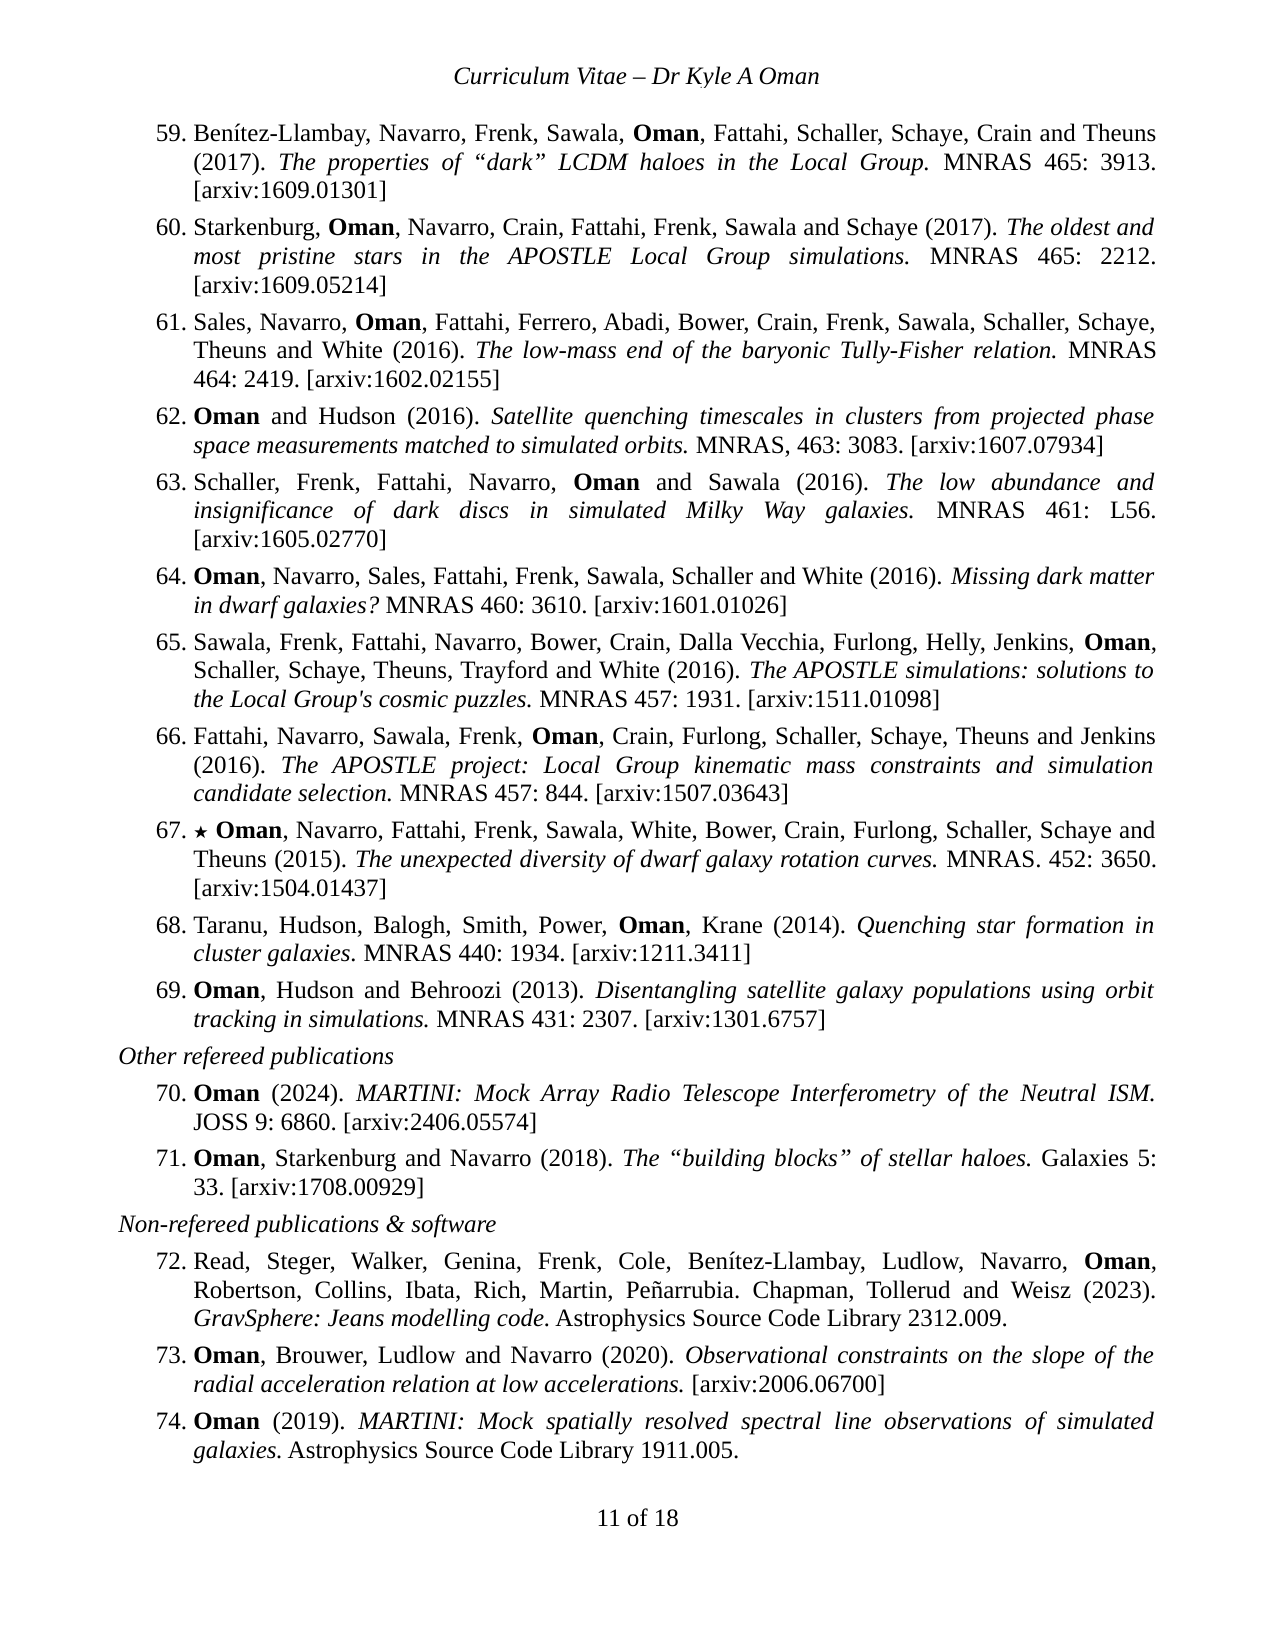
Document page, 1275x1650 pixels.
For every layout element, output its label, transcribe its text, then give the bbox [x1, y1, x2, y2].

list Oman (2024). MARTINI: Mock Array Radio Telescope Interferometry of the Neutral ISM. JOSS 9: 6860. [arxiv:2406.05574] [156, 1078, 1157, 1135]
list Starkenburg, Oman, Navarro, Crain, Fattahi, Frenk, Sawala and Schaye (2017). The oldest and most pristine stars in the APOSTLE Local Group simulations. MNRAS 465: 2212. [arxiv:1609.05214] [156, 212, 1157, 298]
list Oman, Hudson and Behroozi (2013). Disentangling satellite galaxy populations using orbit tracking in simulations. MNRAS 431: 2307. [arxiv:1301.6757] [156, 975, 1157, 1033]
list Oman (2019). MARTINI: Mock spatially resolved spectral line observations of simulated galaxies. Astrophysics Source Code Library 1911.005. [156, 1406, 1157, 1463]
text Other refereed publications [118, 1041, 1157, 1070]
list Sales, Navarro, Oman, Fattahi, Ferrero, Abadi, Bower, Crain, Frenk, Sawala, Schaller, Schaye, Theuns and White (2016). The low-mass end of the baryonic Tully-Fisher relation. MNRAS 464: 2419. [arxiv:1602.02155] [156, 307, 1157, 393]
list Oman, Brouwer, Ludlow and Navarro (2020). Observational constraints on the slope of the radial acceleration relation at low accelerations. [arxiv:2006.06700] [156, 1340, 1157, 1398]
list Sawala, Frenk, Fattahi, Navarro, Bower, Crain, Dalla Vecchia, Furlong, Helly, Jenkins, Oman, Schaller, Schaye, Theuns, Trayford and White (2016). The APOSTLE simulations: solutions to the Local Group's cosmic puzzles. MNRAS 457: 1931. [arxiv:1511.01098] [156, 627, 1157, 713]
list Benítez-Llambay, Navarro, Frenk, Sawala, Oman, Fattahi, Schaller, Schaye, Crain and Theuns (2017). The properties of “dark” LCDM haloes in the Local Group. MNRAS 465: 3913. [arxiv:1609.01301] [156, 118, 1157, 204]
list Fattahi, Navarro, Sawala, Frenk, Oman, Crain, Furlong, Schaller, Schaye, Theuns and Jenkins (2016). The APOSTLE project: Local Group kinematic mass constraints and simulation candidate selection. MNRAS 457: 844. [arxiv:1507.03643] [156, 721, 1157, 807]
list Oman and Hudson (2016). Satellite quenching timescales in clusters from projected phase space measurements matched to simulated orbits. MNRAS, 463: 3083. [arxiv:1607.07934] [156, 401, 1157, 458]
list Read, Steger, Walker, Genina, Frenk, Cole, Benítez-Llambay, Ludlow, Navarro, Oman, Robertson, Collins, Ibata, Rich, Martin, Peñarrubia. Chapman, Tollerud and Weisz (2023). GravSphere: Jeans modelling code. Astrophysics Source Code Library 2312.009. [156, 1246, 1157, 1332]
list Taranu, Hudson, Balogh, Smith, Power, Oman, Krane (2014). Quenching star formation in cluster galaxies. MNRAS 440: 1934. [arxiv:1211.3411] [156, 910, 1157, 967]
list Oman, Starkenburg and Navarro (2018). The “building blocks” of stellar haloes. Galaxies 5: 33. [arxiv:1708.00929] [156, 1143, 1157, 1201]
list Non-refereed publications & software [118, 1209, 1157, 1238]
list ★ Oman, Navarro, Fattahi, Frenk, Sawala, White, Bower, Crain, Furlong, Schaller, Schaye and Theuns (2015). The unexpected diversity of dwarf galaxy rotation curves. MNRAS. 452: 3650. [arxiv:1504.01437] [156, 815, 1157, 902]
list Schaller, Frenk, Fattahi, Navarro, Oman and Sawala (2016). The low abundance and insignificance of dark discs in simulated Milky Way galaxies. MNRAS 461: L56. [arxiv:1605.02770] [156, 467, 1157, 553]
list Oman, Navarro, Sales, Fattahi, Frenk, Sawala, Schaller and White (2016). Missing dark matter in dwarf galaxies? MNRAS 460: 3610. [arxiv:1601.01026] [156, 561, 1157, 618]
